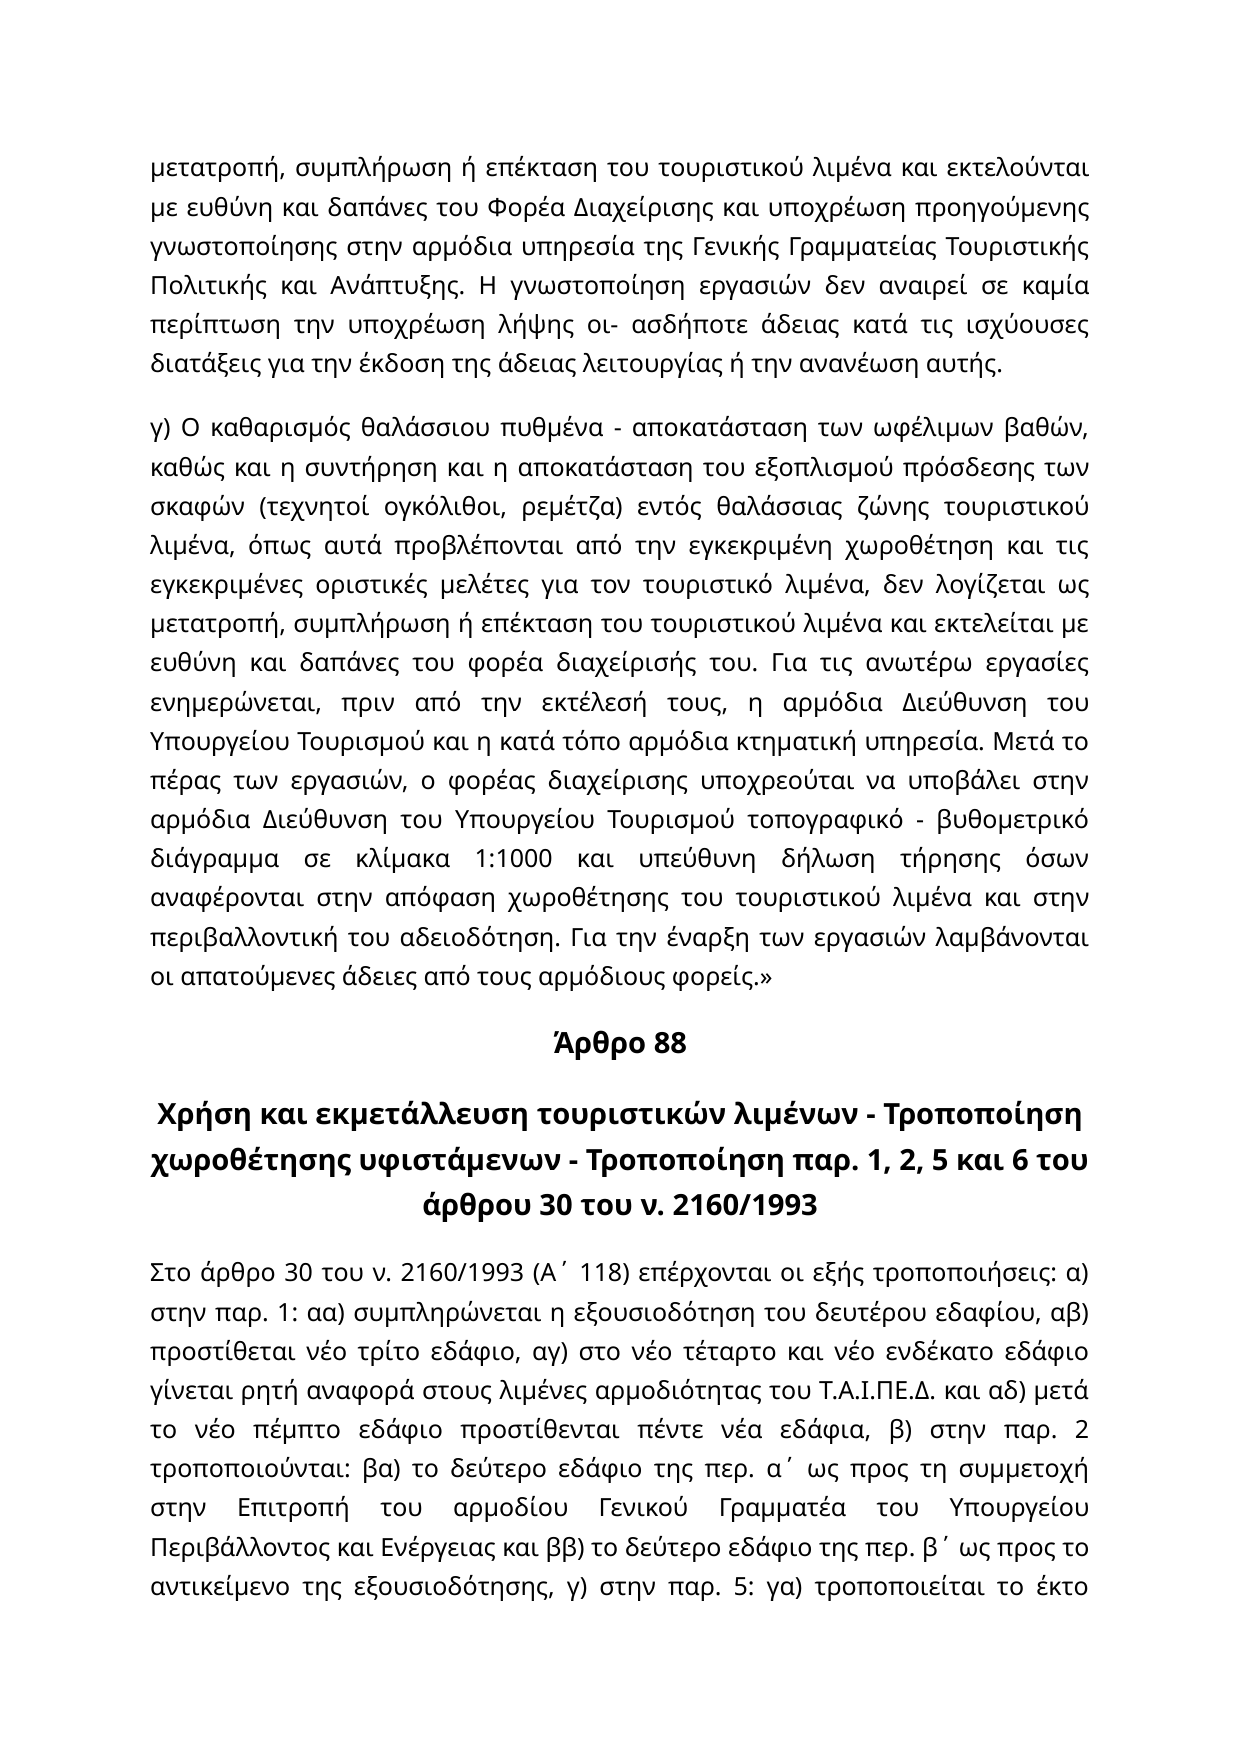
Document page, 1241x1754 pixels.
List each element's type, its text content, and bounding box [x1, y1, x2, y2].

text Στο άρθρο 30 του ν. 2160/1993 (Α΄ 118) επέρχονται οι εξής τροποποιήσεις: α) στην παρ. 1: αα) συμπληρώνεται η εξουσιοδότηση του δευτέρου εδαφίου, αβ) προστίθεται νέο τρίτο εδάφιο, αγ) στο νέο τέταρτο και νέο ενδέκατο εδάφιο γίνεται ρητή αναφορά στους λιμένες αρμοδιότητας του Τ.Α.Ι.ΠΕ.Δ. και αδ) μετά το νέο πέμπτο εδάφιο προστίθενται πέντε νέα εδάφια, β) στην παρ. 2 τροποποιούνται: βα) το δεύτερο εδάφιο της περ. α΄ ως προς τη συμμετοχή στην Επιτροπή του αρμοδίου Γενικού Γραμματέα του Υπουργείου Περιβάλλοντος και Ενέργειας και ββ) το δεύτερο εδάφιο της περ. β΄ ως προς το αντικείμενο της εξουσιοδότησης, γ) στην παρ. 5: γα) τροποποιείται το έκτο [150, 1255, 1090, 1602]
text μετατροπή, συμπλήρωση ή επέκταση του τουριστικού λιμένα και εκτελούνται με ευθύνη και δαπάνες του Φορέα Διαχείρισης και υποχρέωση προηγούμενης γνωστοποίησης στην αρμόδια υπηρεσία της Γενικής Γραμματείας Τουριστικής Πολιτικής και Ανάπτυξης. Η γνωστοποίηση εργασιών δεν αναιρεί σε καμία περίπτωση την υποχρέωση λήψης οι- ασδήποτε άδειας κατά τις ισχύουσες διατάξεις για την έκδοση της άδειας λειτουργίας ή την ανανέωση αυτής. [150, 150, 1090, 380]
text γ) Ο καθαρισμός θαλάσσιου πυθμένα - αποκατάσταση των ωφέλιμων βαθών, καθώς και η συντήρηση και η αποκατάσταση του εξοπλισμού πρόσδεσης των σκαφών (τεχνητοί ογκόλιθοι, ρεμέτζα) εντός θαλάσσιας ζώνης τουριστικού λιμένα, όπως αυτά προβλέπονται από την εγκεκριμένη χωροθέτηση και τις εγκεκριμένες οριστικές μελέτες για τον τουριστικό λιμένα, δεν λογίζεται ως μετατροπή, συμπλήρωση ή επέκταση του τουριστικού λιμένα και εκτελείται με ευθύνη και δαπάνες του φορέα διαχείρισής του. Για τις ανωτέρω εργασίες ενημερώνεται, πριν από την εκτέλεσή τους, η αρμόδια Διεύθυνση του Υπουργείου Τουρισμού και η κατά τόπο αρμόδια κτηματική υπηρεσία. Μετά το πέρας των εργασιών, ο φορέας διαχείρισης υποχρεούται να υποβάλει στην αρμόδια Διεύθυνση του Υπουργείου Τουρισμού τοπογραφικό - βυθομετρικό διάγραμμα σε κλίμακα 1:1000 και υπεύθυνη δήλωση τήρησης όσων αναφέρονται στην απόφαση χωροθέτησης του τουριστικού λιμένα και στην περιβαλλοντική του αδειοδότηση. Για την έναρξη των εργασιών λαμβάνονται οι απατούμενες άδειες από τους αρμόδιους φορείς.» [150, 410, 1090, 992]
subtitle Χρήση και εκμετάλλευση τουριστικών λιμένων - Τροποποίηση χωροθέτησης υφιστάμενων - Τροποποίηση παρ. 1, 2, 5 και 6 του άρθρου 30 του ν. 2160/1993 [150, 1093, 1090, 1224]
subtitle Άρθρο 88 [150, 1022, 1090, 1062]
